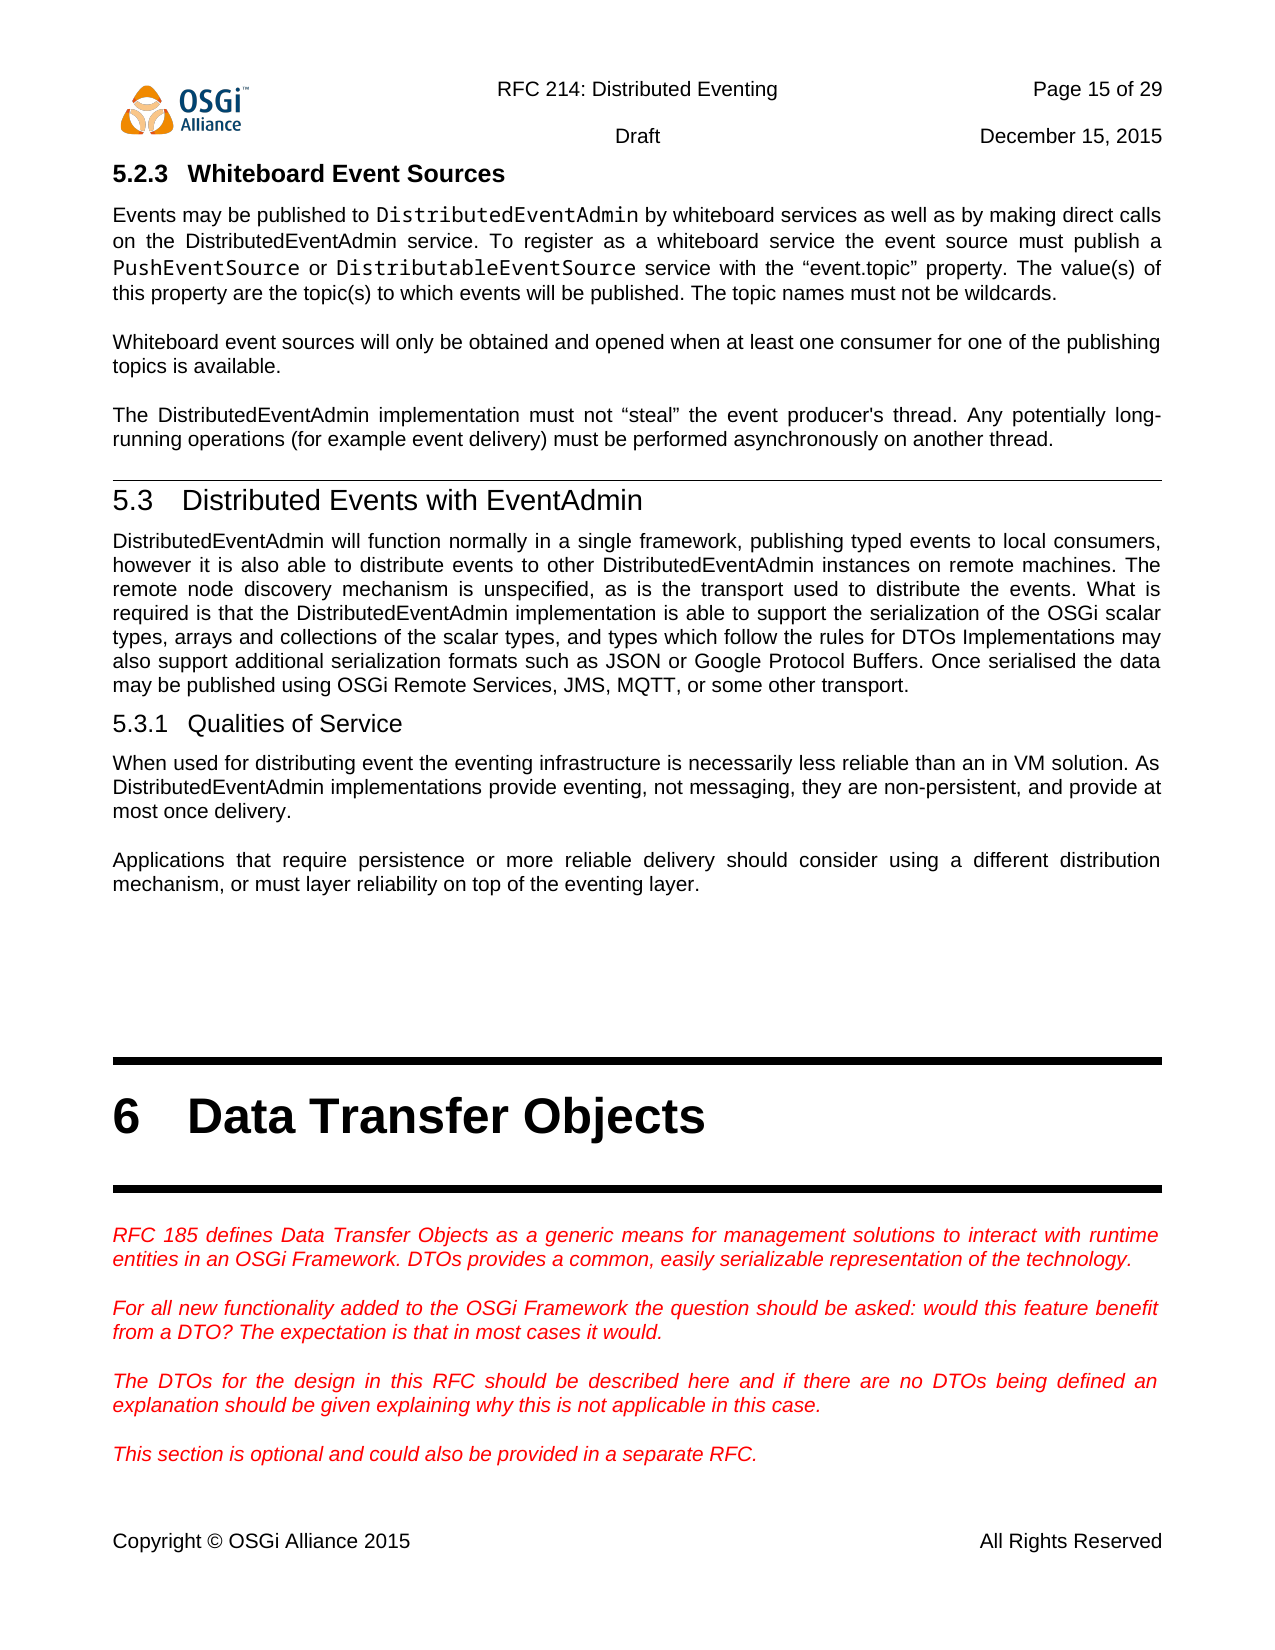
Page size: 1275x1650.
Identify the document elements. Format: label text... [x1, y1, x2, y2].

text Whiteboard event sources will only be obtained and opened when at least one consumer for one of the publishing topics is available. [112, 330, 1162, 378]
subtitle Data Transfer Objects [112, 1058, 1162, 1193]
subtitle Whiteboard Event Sources [112, 159, 1162, 188]
text This section is optional and could also be provided in a separate RFC. [112, 1441, 1162, 1465]
text Events may be published to DistributedEventAdmin by whiteboard services as well as by making direct calls on the DistributedEventAdmin service. To register as a whiteboard service the event source must publish a PushEventSource or DistributableEventSource service with the “event.topic” property. The value(s) of this property are the topic(s) to which events will be published. The topic names must not be wildcards. [112, 200, 1162, 305]
picture [113, 78, 257, 142]
subtitle Qualities of Service [112, 709, 1162, 738]
text The DTOs for the design in this RFC should be described here and if there are no DTOs being defined an explanation should be given explaining why this is not applicable in this case. [112, 1368, 1162, 1416]
text The DistributedEventAdmin implementation must not “steal” the event producer's thread. Any potentially long-running operations (for example event delivery) must be performed asynchronously on another thread. [112, 403, 1162, 451]
text DistributedEventAdmin will function normally in a single framework, publishing typed events to local consumers, however it is also able to distribute events to other DistributedEventAdmin instances on remote machines. The remote node discovery mechanism is unspecified, as is the transport used to distribute the events. What is required is that the DistributedEventAdmin implementation is able to support the serialization of the OSGi scalar types, arrays and collections of the scalar types, and types which follow the rules for DTOs Implementations may also support additional serialization formats such as JSON or Google Protocol Buffers. Once serialised the data may be published using OSGi Remote Services, JMS, MQTT, or some other transport. [112, 529, 1162, 697]
text When used for distributing event the eventing infrastructure is necessarily less reliable than an in VM solution. As DistributedEventAdmin implementations provide eventing, not messaging, they are non-persistent, and provide at most once delivery. [112, 751, 1162, 822]
text Applications that require persistence or more reliable delivery should consider using a different distribution mechanism, or must layer reliability on top of the eventing layer. [112, 847, 1162, 895]
subtitle Distributed Events with EventAdmin [112, 481, 1162, 517]
text RFC 185 defines Data Transfer Objects as a generic means for management solutions to interact with runtime entities in an OSGi Framework. DTOs provides a common, easily serializable representation of the technology. [112, 1223, 1162, 1271]
text For all new functionality added to the OSGi Framework the question should be asked: would this feature benefit from a DTO? The expectation is that in most cases it would. [112, 1296, 1162, 1343]
